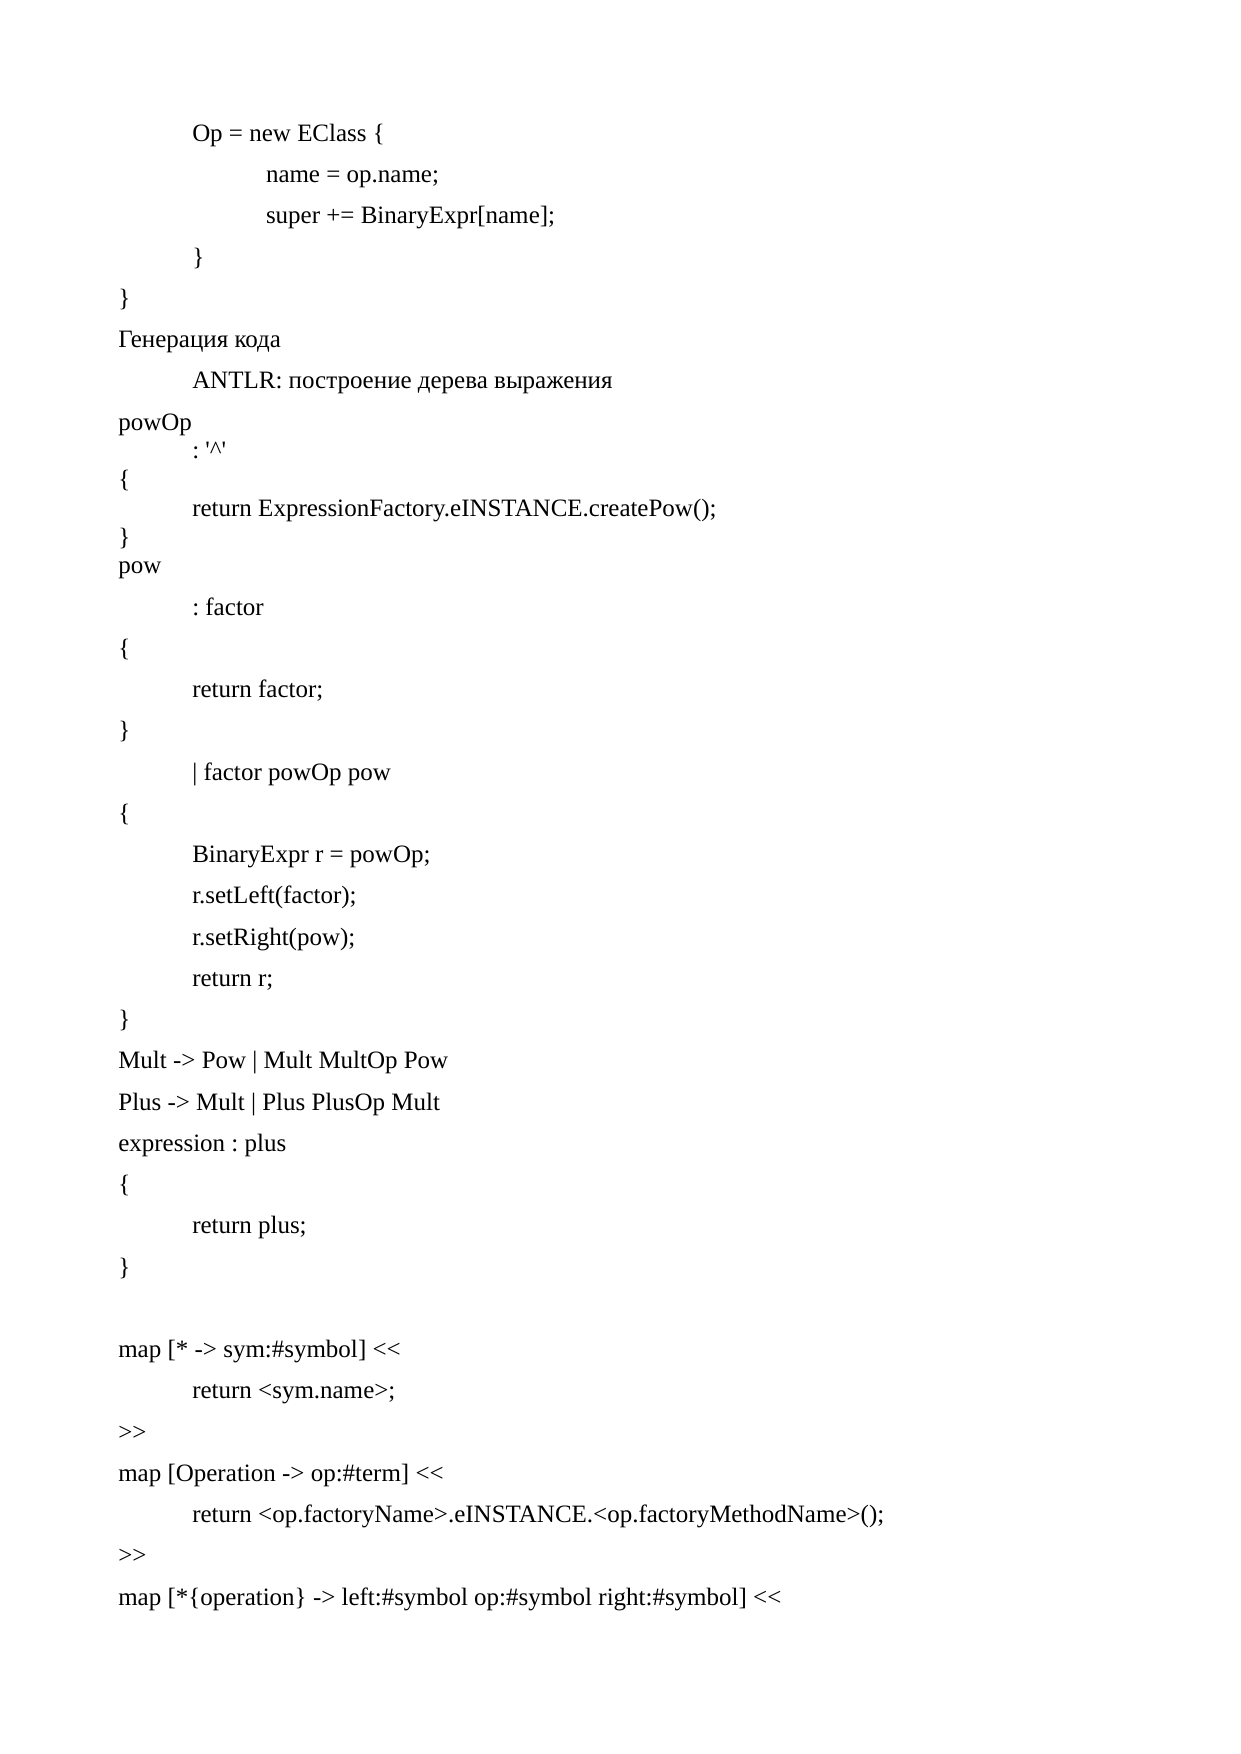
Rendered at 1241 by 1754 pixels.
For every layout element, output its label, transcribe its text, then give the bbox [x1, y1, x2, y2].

text } [118, 716, 1122, 744]
text super += BinaryExpr[name]; [118, 201, 1122, 229]
text return factor; [118, 674, 1122, 703]
text { [118, 464, 1122, 493]
text map [Operation -> op:#term] << [118, 1458, 1122, 1487]
text return <sym.name>; [118, 1376, 1122, 1404]
text } [118, 242, 1122, 271]
text >> [118, 1541, 1122, 1569]
text name = op.name; [118, 159, 1122, 188]
text : factor [118, 592, 1122, 621]
text expression : plus [118, 1128, 1122, 1157]
text Генерация кода [118, 324, 1122, 353]
text return r; [118, 963, 1122, 992]
text | factor powOp pow [118, 757, 1122, 786]
text r.setLeft(factor); [118, 881, 1122, 909]
text } [118, 283, 1122, 312]
text BinaryExpr r = powOp; [118, 839, 1122, 868]
text : '^' [118, 436, 1122, 464]
text } [118, 522, 1122, 551]
text map [*{operation} -> left:#symbol op:#symbol right:#symbol] << [118, 1582, 1122, 1611]
text ANTLR: построение дерева выражения [118, 366, 1122, 394]
text return ExpressionFactory.eINSTANCE.createPow(); [118, 493, 1122, 522]
text } [118, 1252, 1122, 1281]
text >> [118, 1417, 1122, 1446]
text return <op.factoryName>.eINSTANCE.<op.factoryMethodName>(); [118, 1499, 1122, 1528]
text Plus -> Mult | Plus PlusOp Mult [118, 1087, 1122, 1116]
text pow [118, 551, 1122, 579]
text r.setRight(pow); [118, 922, 1122, 951]
text return plus; [118, 1211, 1122, 1239]
text Op = new EClass { [118, 118, 1122, 147]
text { [118, 798, 1122, 827]
text { [118, 1169, 1122, 1198]
text Mult -> Pow | Mult MultOp Pow [118, 1046, 1122, 1074]
text map [* -> sym:#symbol] << [118, 1334, 1122, 1363]
text powOp [118, 407, 1122, 436]
text } [118, 1004, 1122, 1033]
text { [118, 633, 1122, 662]
